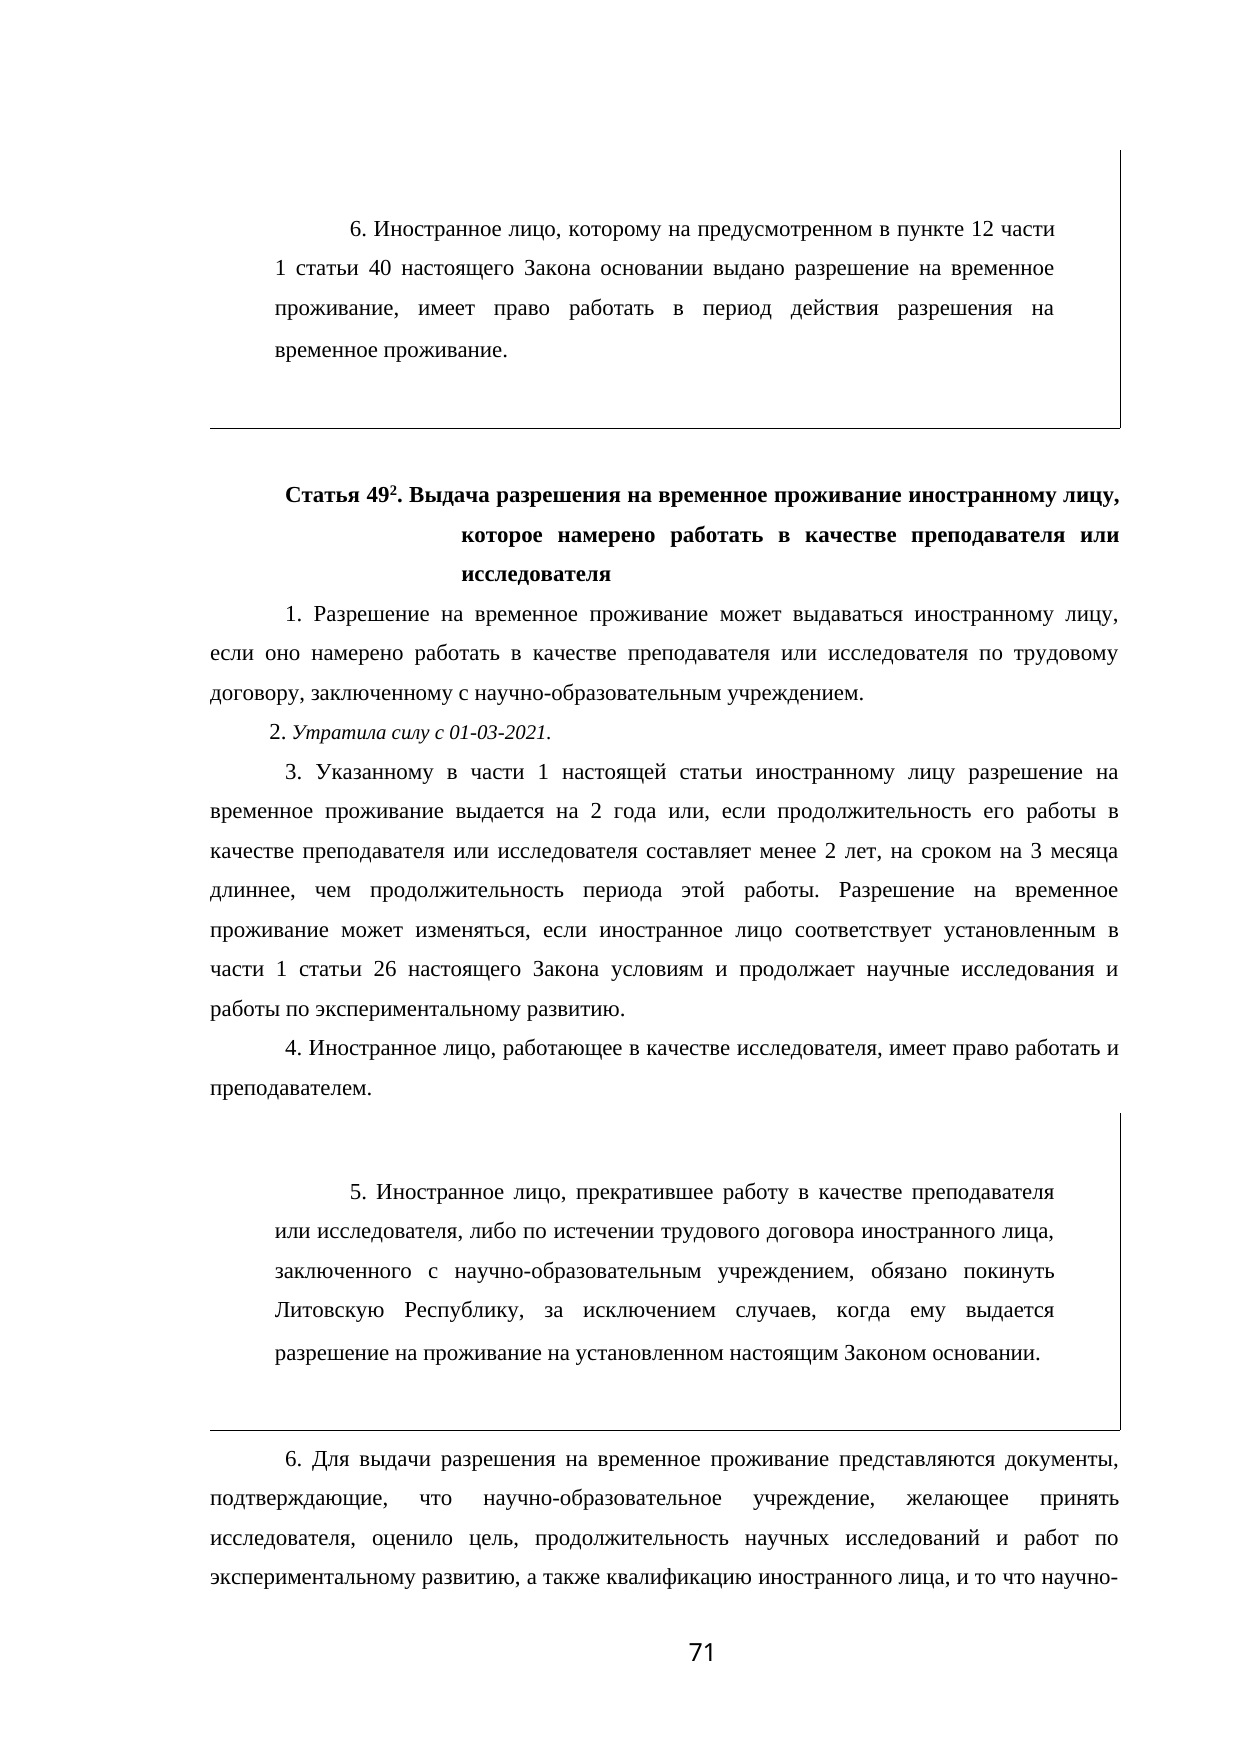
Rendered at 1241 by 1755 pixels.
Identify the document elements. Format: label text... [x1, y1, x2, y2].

text 3. Указанному в части 1 настоящей статьи иностранному лицу разрешение на временное проживание выдается на 2 года или, если продолжительность его работы в качестве преподавателя или исследователя составляет менее 2 лет, на сроком на 3 месяца длиннее, чем продолжительность периода этой работы. Разрешение на временное проживание может изменяться, если иностранное лицо соответствует установленным в части 1 статьи 26 настоящего Закона условиям и продолжает научные исследования и работы по экспериментальному развитию. [210, 758, 1120, 1021]
text 5. Иностранное лицо, прекратившее работу в качестве преподавателя или исследователя, либо по истечении трудового договора иностранного лица, заключенного с научно-образовательным учреждением, обязано покинуть Литовскую Республику, за исключением случаев, когда ему выдается разрешение на проживание на установленном настоящим Законом основании. [210, 1113, 1120, 1430]
text Статья 492. Выдача разрешения на временное проживание иностранному лицу, которое намерено работать в качестве преподавателя или исследователя [285, 481, 1120, 587]
text 4. Иностранное лицо, работающее в качестве исследователя, имеет право работать и преподавателем. [210, 1034, 1120, 1100]
text 6. Иностранное лицо, которому на предусмотренном в пункте 12 части 1 статьи 40 настоящего Закона основании выдано разрешение на временное проживание, имеет право работать в период действия разрешения на временное проживание. [210, 150, 1120, 428]
text 6. Для выдачи разрешения на временное проживание представляются документы, подтверждающие, что научно-образовательное учреждение, желающее принять исследователя, оценило цель, продолжительность научных исследований и работ по экспериментальному развитию, а также квалификацию иностранного лица, и то что научно- [210, 1444, 1120, 1589]
text 1. Разрешение на временное проживание может выдаваться иностранному лицу, если оно намерено работать в качестве преподавателя или исследователя по трудовому договору, заключенному с научно-образовательным учреждением. [210, 600, 1120, 705]
text 2. Утратила силу с 01-03-2021. [210, 718, 1120, 745]
